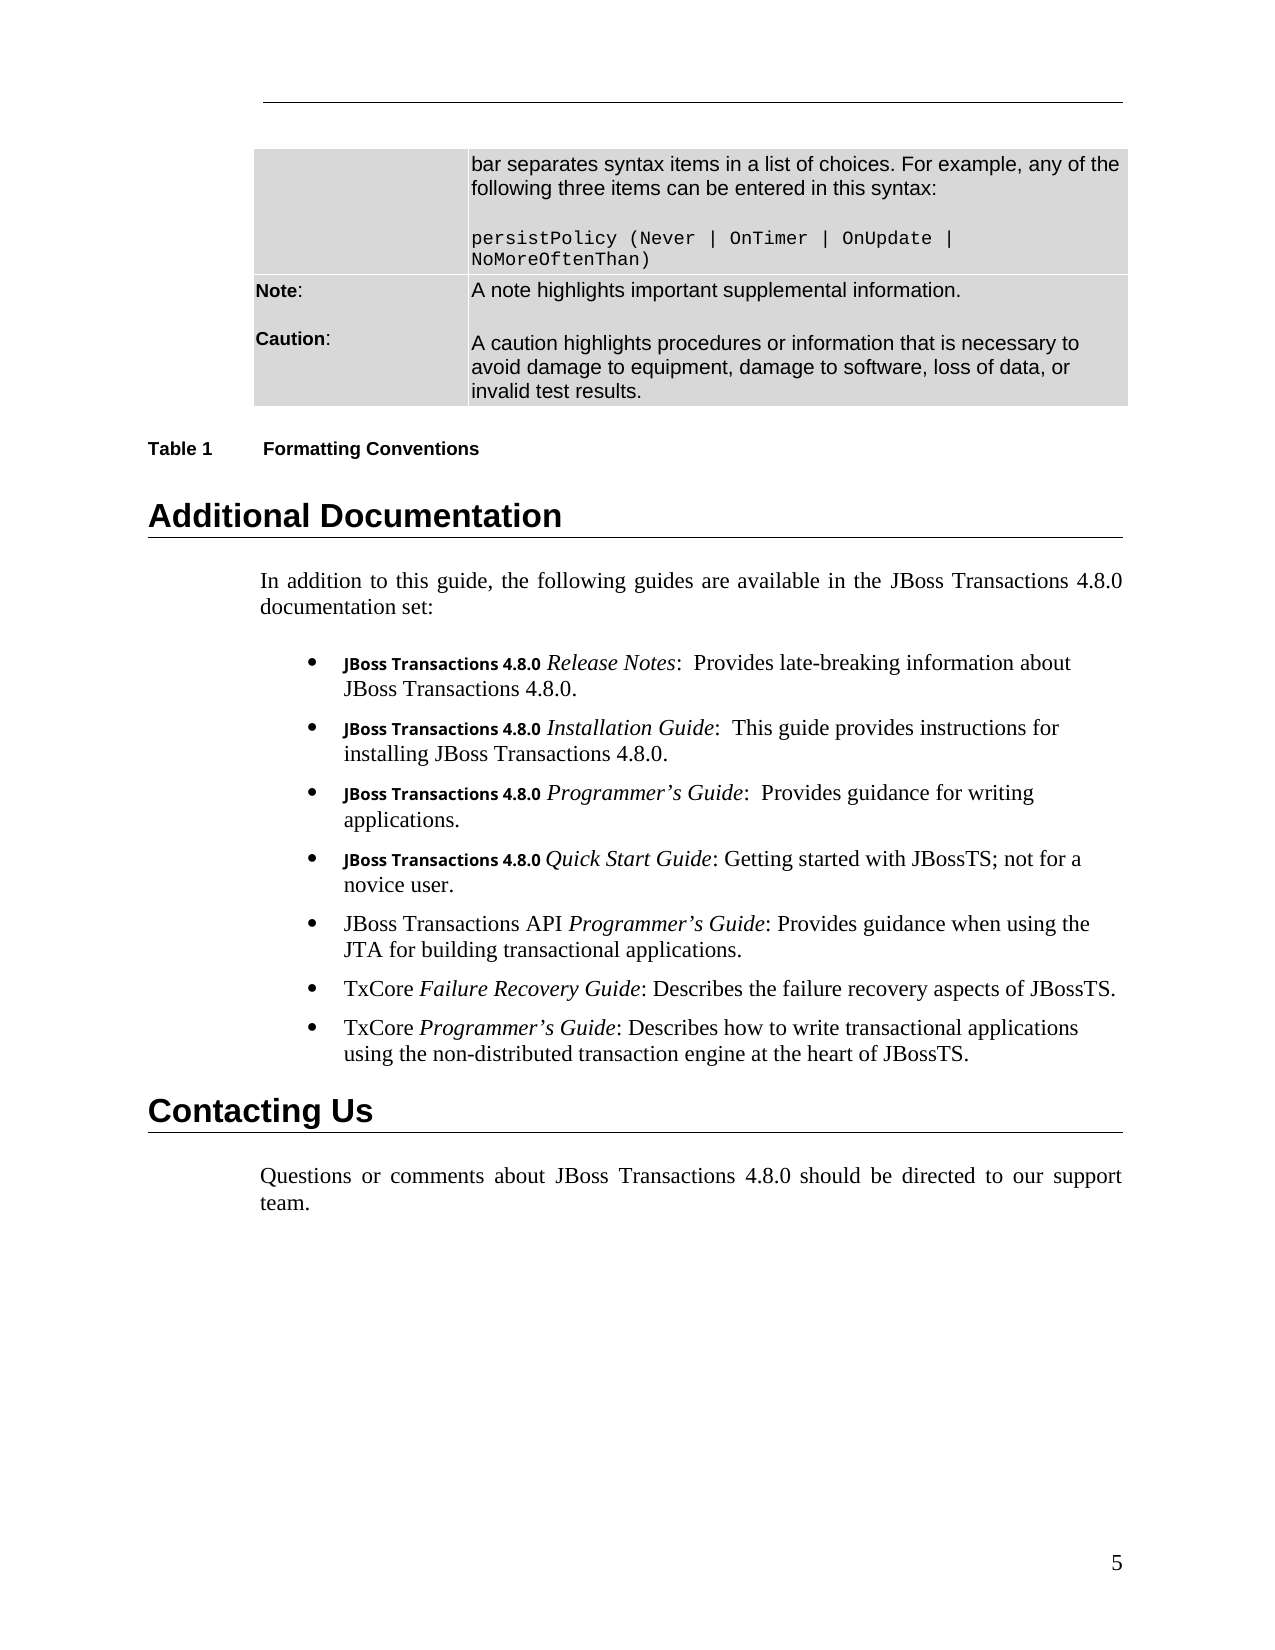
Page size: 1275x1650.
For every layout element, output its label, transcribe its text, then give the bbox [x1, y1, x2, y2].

text In addition to this guide, the following guides are available in the JBoss Transactions 4.8.0 documentation set: [260, 567, 1123, 620]
text Table 1 Formatting Conventions [148, 437, 1123, 459]
table_cell [254, 149, 468, 274]
list JBoss Transactions 4.8.0 Quick Start Guide: Getting started with JBossTS; not for a novice user. [308, 844, 1123, 897]
list JBoss Transactions API Programmer’s Guide: Provides guidance when using the JTA for building transactional applications. [308, 910, 1123, 962]
list JBoss Transactions 4.8.0 Programmer’s Guide: Provides guidance for writing applications. [308, 779, 1123, 832]
text Questions or comments about JBoss Transactions 4.8.0 should be directed to our support team. [260, 1162, 1123, 1215]
list JBoss Transactions 4.8.0 Release Notes: Provides late-breaking information about JBoss Transactions 4.8.0. [308, 649, 1123, 702]
list TxCore Programmer’s Guide: Describes how to write transactional applications using the non-distributed transaction engine at the heart of JBossTS. [308, 1014, 1123, 1067]
list TxCore Failure Recovery Guide: Describes the failure recovery aspects of JBossTS. [308, 975, 1123, 1001]
subtitle Additional Documentation [148, 496, 1123, 537]
subtitle Contacting Us [148, 1092, 1123, 1132]
table_cell Note: Caution: [254, 275, 468, 406]
table_cell bar separates syntax items in a list of choices. For example, any of the following three items can be entered in this syntax: persistPolicy (Never | OnTimer | OnUpdate | NoMoreOftenThan) [469, 149, 1128, 274]
list JBoss Transactions 4.8.0 Installation Guide: This guide provides instructions for installing JBoss Transactions 4.8.0. [308, 714, 1123, 767]
table_cell A note highlights important supplemental information. A caution highlights procedures or information that is necessary to avoid damage to equipment, damage to software, loss of data, or invalid test results. [469, 275, 1128, 406]
